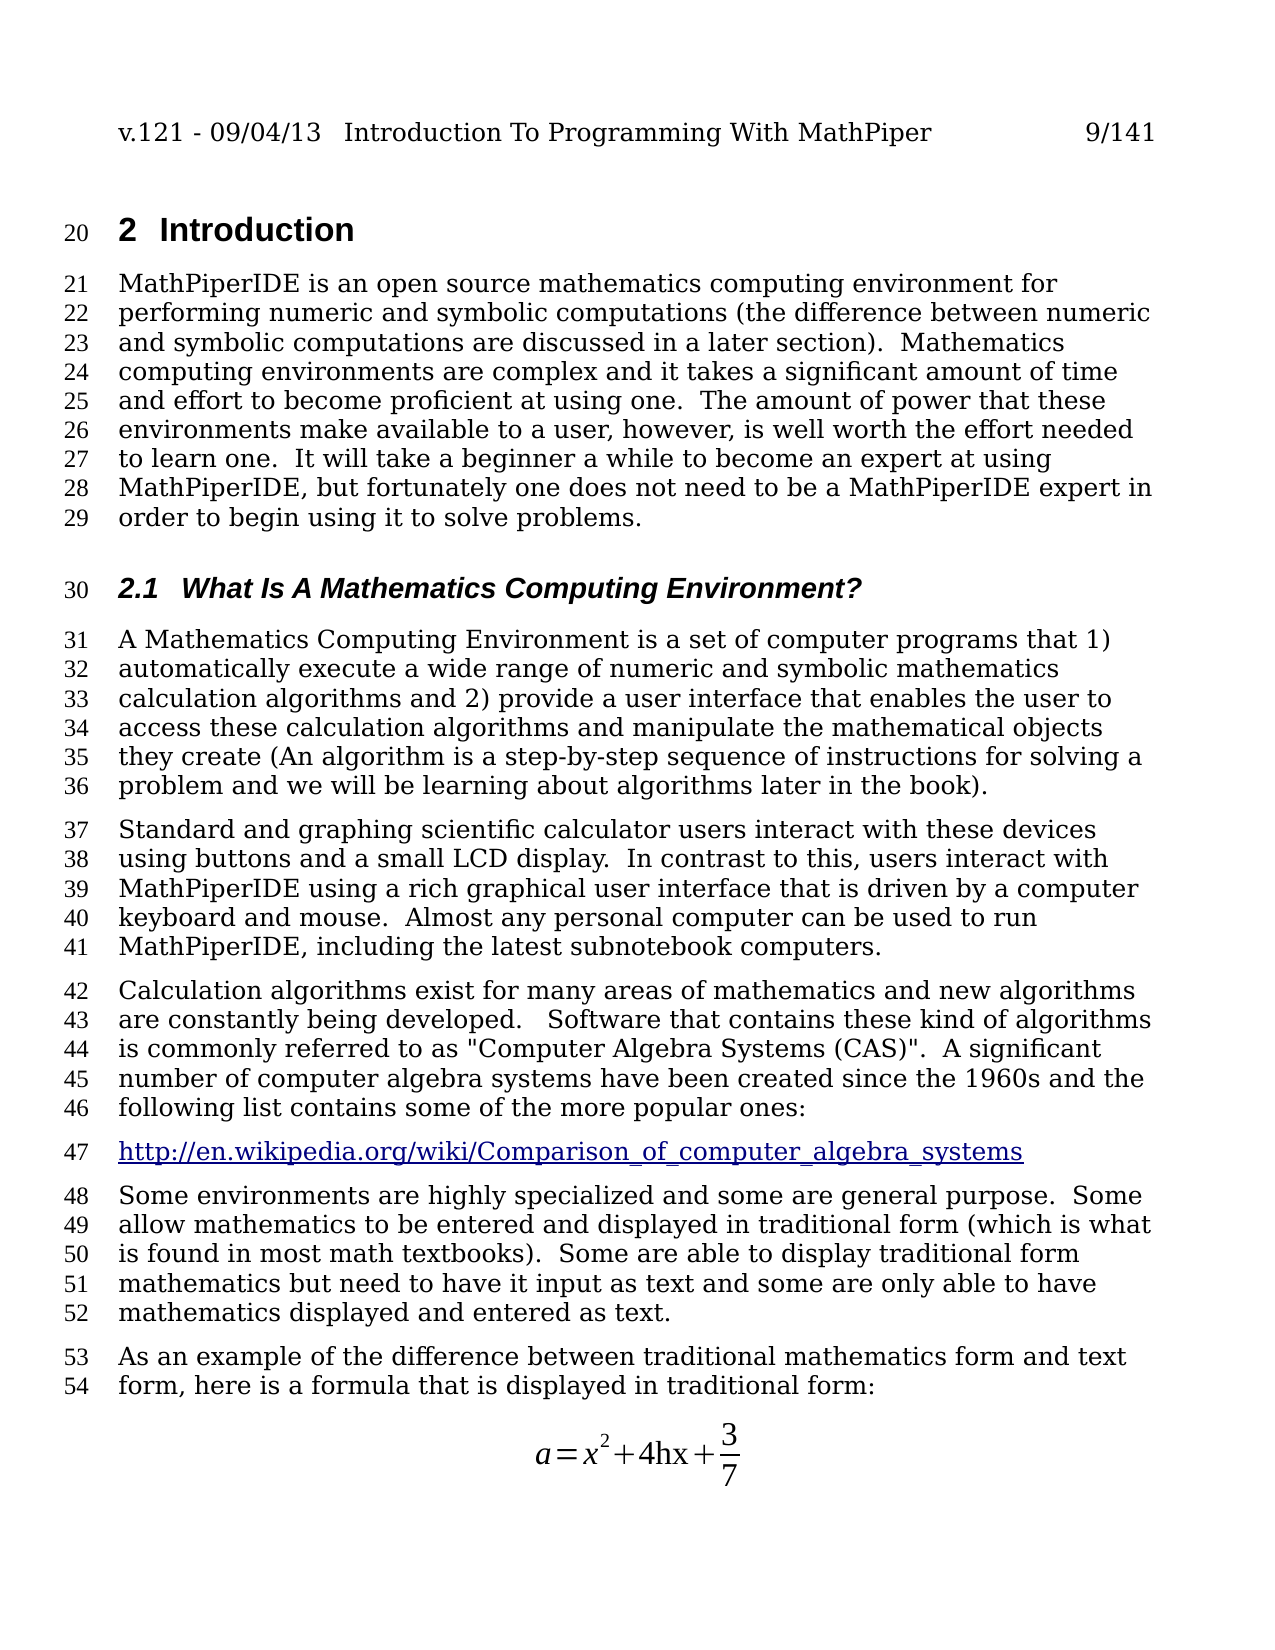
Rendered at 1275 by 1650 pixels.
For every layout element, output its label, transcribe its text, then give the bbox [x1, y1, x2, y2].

text http://en.wikipedia.org/wiki/Comparison_of_computer_algebra_systems [118, 1137, 1157, 1166]
text Some environments are highly specialized and some are general purpose. Some allow mathematics to be entered and displayed in traditional form (which is what is found in most math textbooks). Some are able to display traditional form mathematics but need to have it input as text and some are only able to have mathematics displayed and entered as text. [118, 1181, 1157, 1327]
text As an example of the difference between traditional mathematics form and text form, here is a formula that is displayed in traditional form: [118, 1342, 1157, 1400]
subtitle Introduction [118, 210, 1157, 248]
text MathPiperIDE is an open source mathematics computing environment for performing numeric and symbolic computations (the difference between numeric and symbolic computations are discussed in a later section). Mathematics computing environments are complex and it takes a significant amount of time and effort to become proficient at using one. The amount of power that these environments make available to a user, however, is well worth the effort needed to learn one. It will take a beginner a while to become an expert at using MathPiperIDE, but fortunately one does not need to be a MathPiperIDE expert in order to begin using it to solve problems. [118, 269, 1157, 532]
text A Mathematics Computing Environment is a set of computer programs that 1) automatically execute a wide range of numeric and symbolic mathematics calculation algorithms and 2) provide a user interface that enables the user to access these calculation algorithms and manipulate the mathematical objects they create (An algorithm is a step-by-step sequence of instructions for solving a problem and we will be learning about algorithms later in the book). [118, 625, 1157, 800]
subtitle What Is A Mathematics Computing Environment? [118, 571, 1157, 604]
text Calculation algorithms exist for many areas of mathematics and new algorithms are constantly being developed. Software that contains these kind of algorithms is commonly referred to as "Computer Algebra Systems (CAS)". A significant number of computer algebra systems have been created since the 1960s and the following list contains some of the more popular ones: [118, 976, 1157, 1122]
text Standard and graphing scientific calculator users interact with these devices using buttons and a small LCD display. In contrast to this, users interact with MathPiperIDE using a rich graphical user interface that is driven by a computer keyboard and mouse. Almost any personal computer can be used to run MathPiperIDE, including the latest subnotebook computers. [118, 815, 1157, 961]
